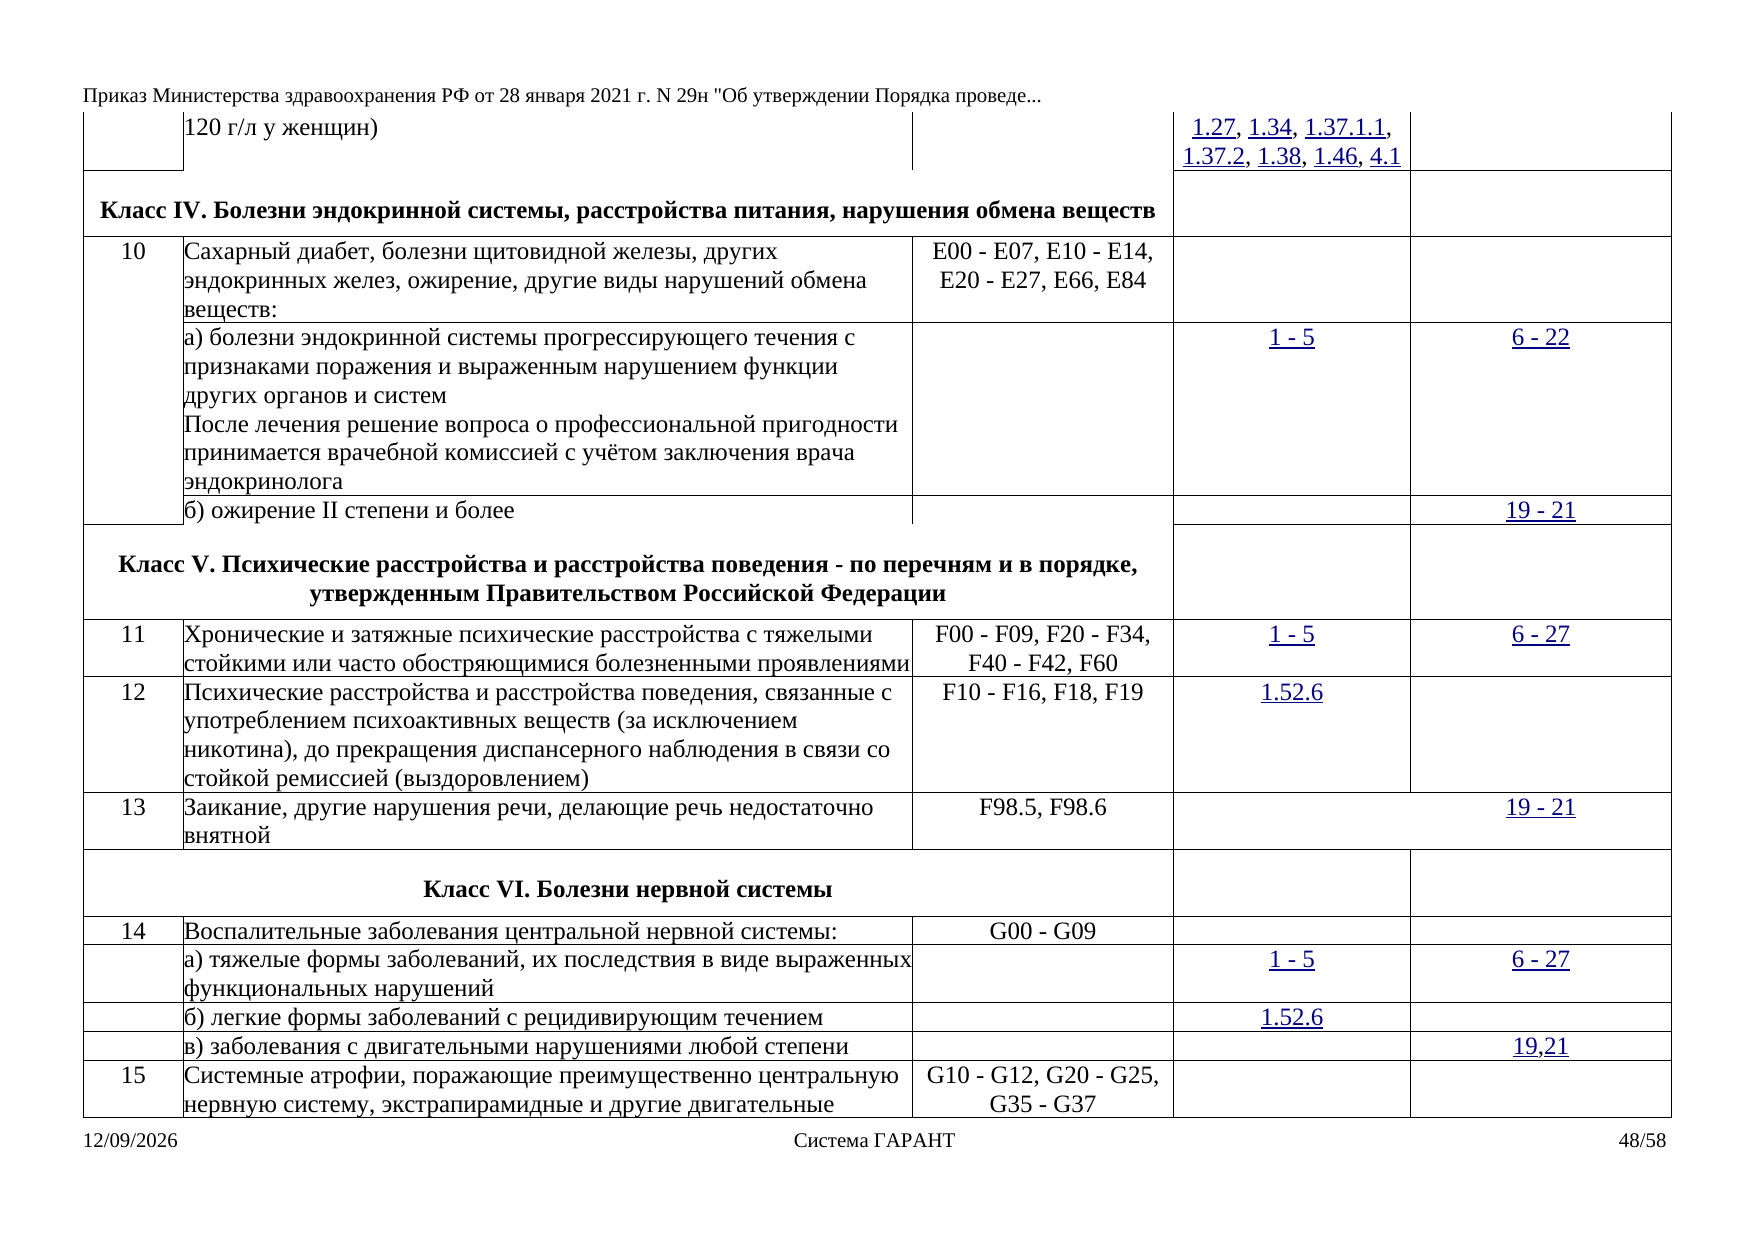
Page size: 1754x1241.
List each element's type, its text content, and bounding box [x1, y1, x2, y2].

table_cell б) легкие формы заболеваний с рецидивирующим течением [184, 1003, 912, 1031]
table_cell 1 - 5 [1174, 945, 1410, 1002]
table_cell Класс V. Психические расстройства и расстройства поведения - по перечням и в порядке, утвержденным Правительством Российской Федерации [84, 524, 1173, 619]
table_cell 15 [84, 1061, 183, 1117]
table_cell 19,21 [1411, 1032, 1671, 1060]
table_cell [84, 1032, 183, 1060]
table_cell 6 - 27 [1411, 620, 1671, 676]
table_cell [1174, 1032, 1410, 1060]
table_cell 19 - 21 [1411, 496, 1671, 524]
table_cell Класс VI. Болезни нервной системы [84, 850, 1173, 916]
table_cell 6 - 22 [1411, 323, 1671, 495]
table_cell [1174, 793, 1410, 849]
table_cell F98.5, F98.6 [913, 793, 1173, 849]
table_cell [1411, 677, 1671, 792]
table_cell [84, 112, 183, 170]
table_cell [1174, 525, 1410, 619]
table_cell Класс IV. Болезни эндокринной системы, расстройства питания, нарушения обмена веществ [84, 170, 1173, 236]
table_cell 1.27, 1.34, 1.37.1.1, 1.37.2, 1.38, 1.46, 4.1 [1174, 112, 1410, 170]
table_cell [1411, 171, 1671, 236]
table_cell [1411, 850, 1671, 916]
table_cell Сахарный диабет, болезни щитовидной железы, других эндокринных желез, ожирение, другие виды нарушений обмена веществ: [184, 237, 912, 322]
table_cell [1411, 237, 1671, 322]
table_cell а) болезни эндокринной системы прогрессирующего течения с признаками поражения и выраженным нарушением функции других органов и систем После лечения решение вопроса о профессиональной пригодности принимается врачебной комиссией с учётом заключения врача эндокринолога [184, 323, 912, 495]
table_cell 14 [84, 917, 183, 944]
table_cell Воспалительные заболевания центральной нервной системы: [184, 917, 912, 944]
table_cell [913, 112, 1173, 170]
table_cell [1411, 917, 1671, 944]
table_cell [1174, 1061, 1410, 1117]
table_cell [1174, 917, 1410, 944]
table_cell F00 - F09, F20 - F34, F40 - F42, F60 [913, 620, 1173, 676]
table_cell [1174, 237, 1410, 322]
table_cell а) тяжелые формы заболеваний, их последствия в виде выраженных функциональных нарушений [184, 945, 912, 1002]
table_cell 1 - 5 [1174, 323, 1410, 495]
table_cell 13 [84, 793, 183, 849]
table_cell в) заболевания с двигательными нарушениями любой степени [184, 1032, 912, 1060]
table_cell Хронические и затяжные психические расстройства с тяжелыми стойкими или часто обостряющимися болезненными проявлениями [184, 620, 912, 676]
table_cell [1411, 112, 1671, 170]
table_cell [1411, 1003, 1671, 1031]
table_cell [1411, 1061, 1671, 1117]
table_cell 6 - 27 [1411, 945, 1671, 1002]
table_cell Системные атрофии, поражающие преимущественно центральную нервную систему, экстрапирамидные и другие двигательные [184, 1061, 912, 1117]
table_cell G00 - G09 [913, 917, 1173, 944]
table_cell 12 [84, 677, 183, 792]
table_cell [913, 1003, 1173, 1031]
table_cell 19 - 21 [1410, 793, 1671, 849]
table_cell 10 [84, 237, 183, 524]
table_cell 1 - 5 [1174, 620, 1410, 676]
table_cell F10 - F16, F18, F19 [913, 677, 1173, 792]
table_cell [1174, 850, 1410, 916]
table_cell 1.52.6 [1174, 677, 1410, 792]
table_cell 11 [84, 620, 183, 676]
table_cell 1.52.6 [1174, 1003, 1410, 1031]
table_cell [1174, 496, 1410, 524]
table_cell [913, 945, 1173, 1002]
table_cell Е00 - Е07, Е10 - Е14, Е20 - Е27, Е66, Е84 [913, 237, 1173, 322]
table_cell [913, 1032, 1173, 1060]
table_cell б) ожирение II степени и более [184, 496, 912, 524]
table_cell [84, 1003, 183, 1031]
table_cell [913, 496, 1173, 524]
table_cell G10 - G12, G20 - G25, G35 - G37 [913, 1061, 1173, 1117]
table_cell [84, 945, 183, 1002]
table_cell [913, 323, 1173, 495]
table_cell [1411, 525, 1671, 619]
table_cell [1174, 171, 1410, 236]
table_cell Психические расстройства и расстройства поведения, связанные с употреблением психоактивных веществ (за исключением никотина), до прекращения диспансерного наблюдения в связи со стойкой ремиссией (выздоровлением) [184, 677, 912, 792]
table_cell Заикание, другие нарушения речи, делающие речь недостаточно внятной [184, 793, 912, 849]
table_cell 120 г/л у женщин) [184, 112, 912, 170]
